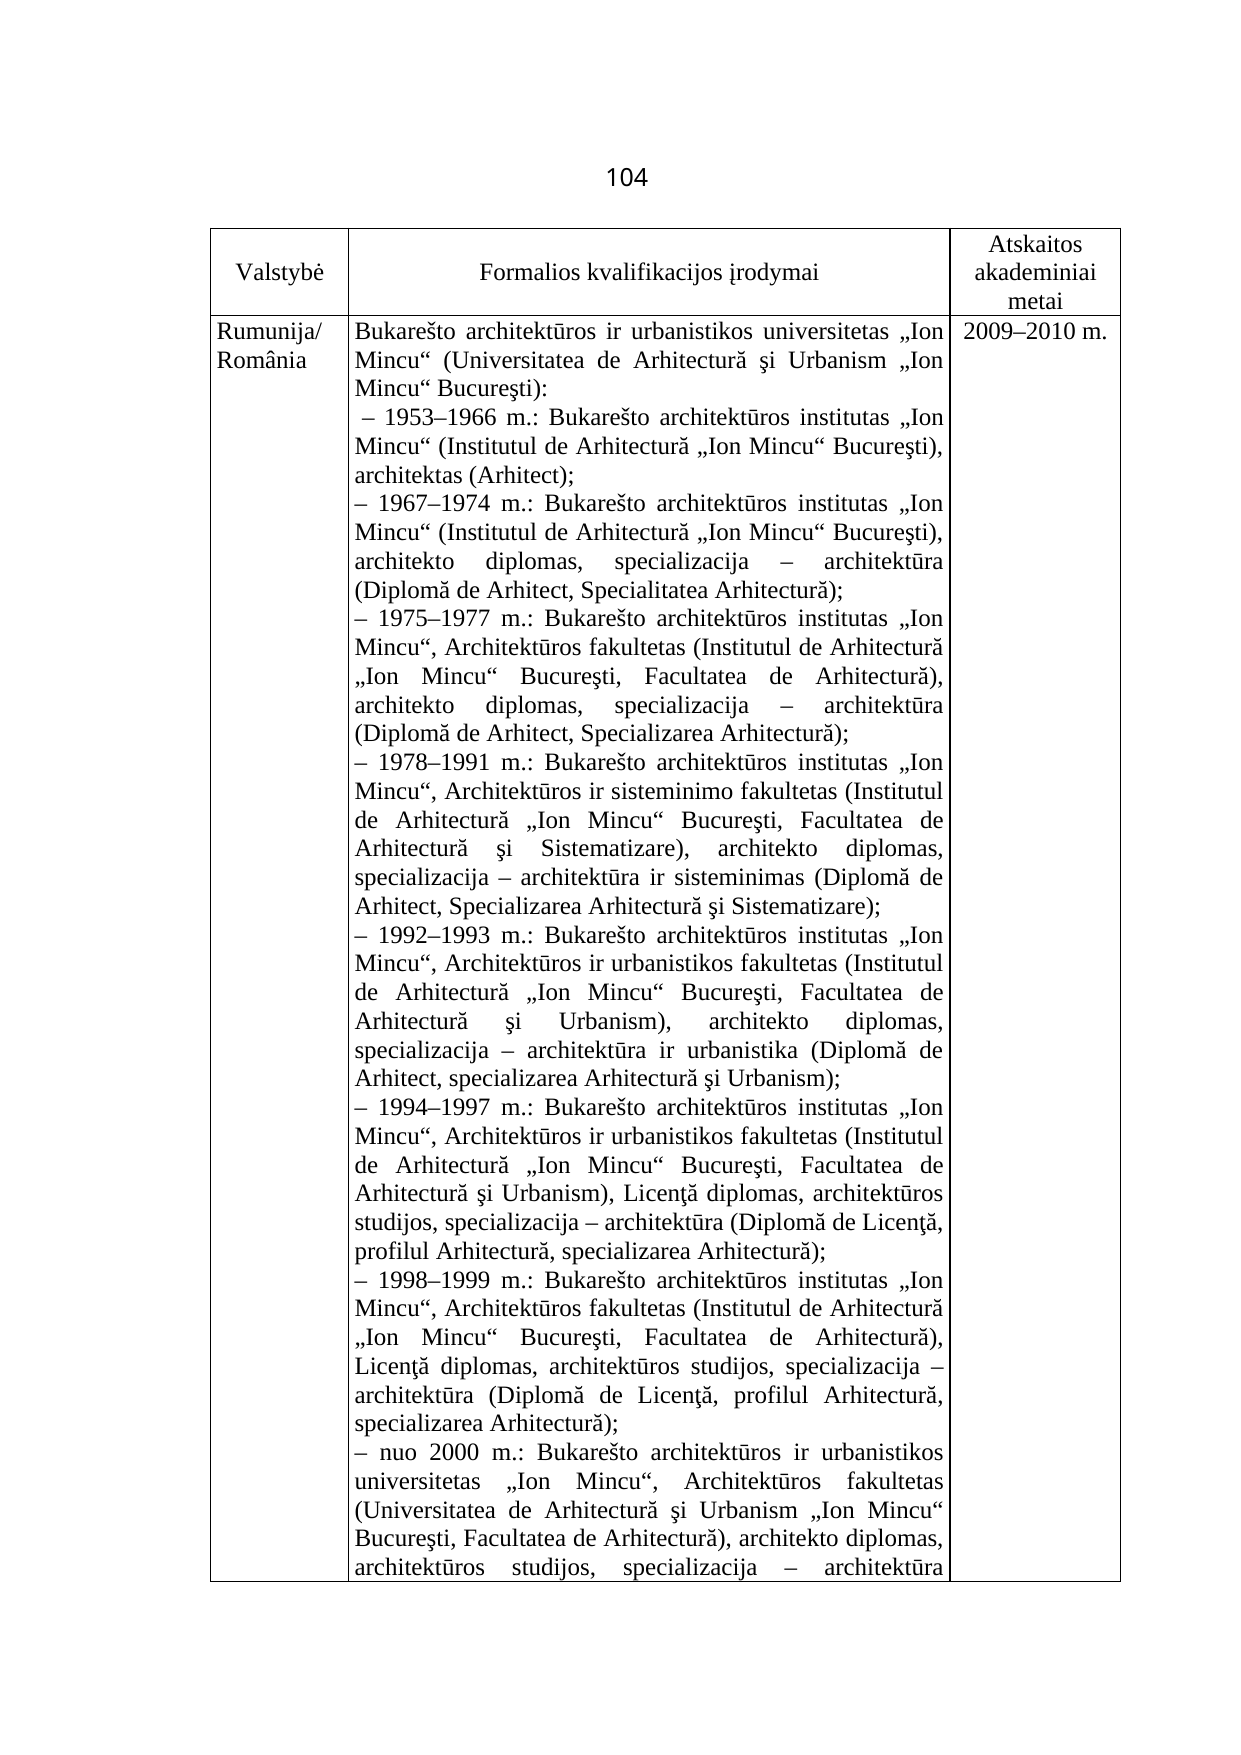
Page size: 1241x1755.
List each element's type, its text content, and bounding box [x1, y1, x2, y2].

table_cell 2009–2010 m. [951, 316, 1120, 1581]
table_header Valstybė [211, 229, 348, 315]
table_header Formalios kvalifikacijos įrodymai [349, 229, 949, 315]
table_cell Bukarešto architektūros ir urbanistikos universitetas „Ion Mincu“ (Universitatea de Arhitectură şi Urbanism „Ion Mincu“ Bucureşti): – 1953–1966 m.: Bukarešto architektūros institutas „Ion Mincu“ (Institutul de Arhitectură „Ion Mincu“ Bucureşti), architektas (Arhitect); – 1967–1974 m.: Bukarešto architektūros institutas „Ion Mincu“ (Institutul de Arhitectură „Ion Mincu“ Bucureşti), architekto diplomas, specializacija – architektūra (Diplomă de Arhitect, Specialitatea Arhitectură); – 1975–1977 m.: Bukarešto architektūros institutas „Ion Mincu“, Architektūros fakultetas (Institutul de Arhitectură „Ion Mincu“ Bucureşti, Facultatea de Arhitectură), architekto diplomas, specializacija – architektūra (Diplomă de Arhitect, Specializarea Arhitectură); – 1978–1991 m.: Bukarešto architektūros institutas „Ion Mincu“, Architektūros ir sisteminimo fakultetas (Institutul de Arhitectură „Ion Mincu“ Bucureşti, Facultatea de Arhitectură şi Sistematizare), architekto diplomas, specializacija – architektūra ir sisteminimas (Diplomă de Arhitect, Specializarea Arhitectură şi Sistematizare); – 1992–1993 m.: Bukarešto architektūros institutas „Ion Mincu“, Architektūros ir urbanistikos fakultetas (Institutul de Arhitectură „Ion Mincu“ Bucureşti, Facultatea de Arhitectură şi Urbanism), architekto diplomas, specializacija – architektūra ir urbanistika (Diplomă de Arhitect, specializarea Arhitectură şi Urbanism); – 1994–1997 m.: Bukarešto architektūros institutas „Ion Mincu“, Architektūros ir urbanistikos fakultetas (Institutul de Arhitectură „Ion Mincu“ Bucureşti, Facultatea de Arhitectură şi Urbanism), Licenţă diplomas, architektūros studijos, specializacija – architektūra (Diplomă de Licenţă, profilul Arhitectură, specializarea Arhitectură); – 1998–1999 m.: Bukarešto architektūros institutas „Ion Mincu“, Architektūros fakultetas (Institutul de Arhitectură „Ion Mincu“ Bucureşti, Facultatea de Arhitectură), Licenţă diplomas, architektūros studijos, specializacija – architektūra (Diplomă de Licenţă, profilul Arhitectură, specializarea Arhitectură); – nuo 2000 m.: Bukarešto architektūros ir urbanistikos universitetas „Ion Mincu“, Architektūros fakultetas (Universitatea de Arhitectură şi Urbanism „Ion Mincu“ Bucureşti, Facultatea de Arhitectură), architekto diplomas, architektūros studijos, specializacija – architektūra [349, 316, 949, 1581]
table_cell Rumunija/ România [211, 316, 348, 1581]
table_header Atskaitos akademiniai metai [951, 229, 1120, 315]
